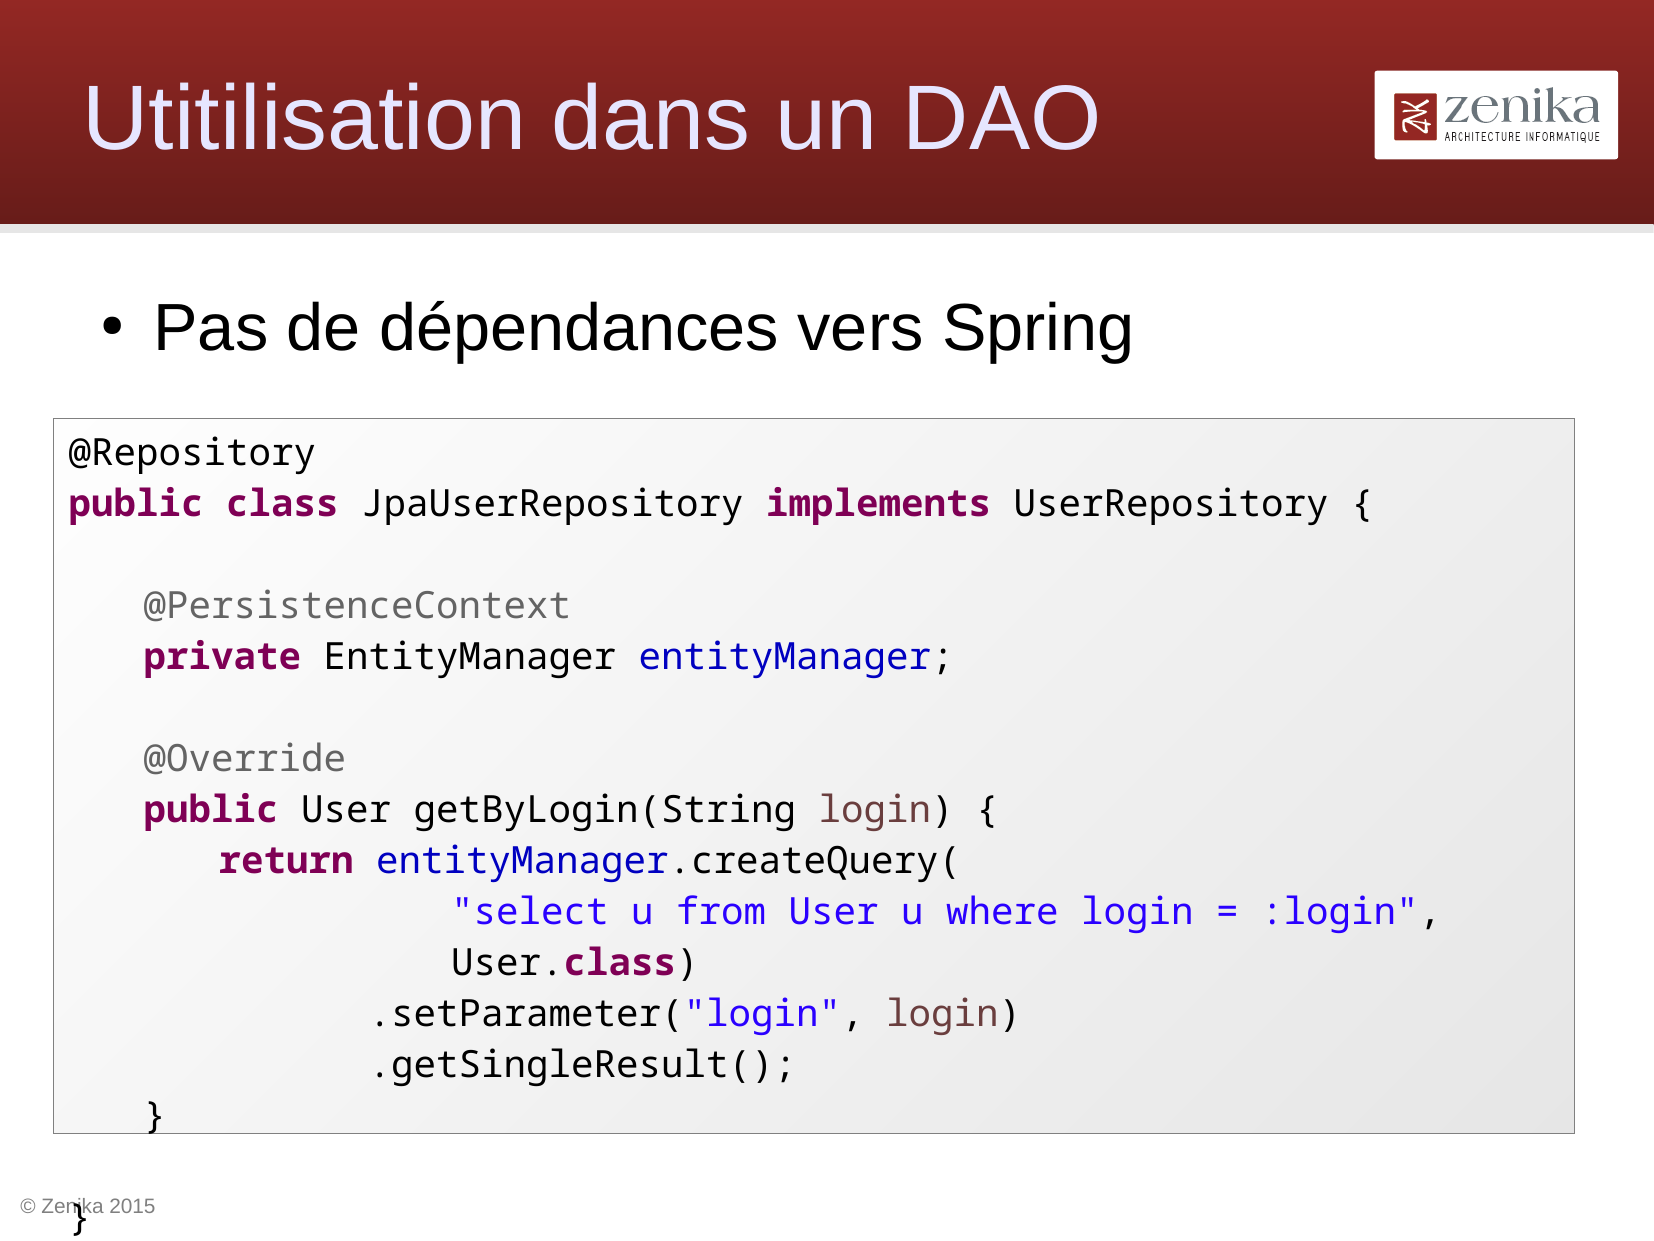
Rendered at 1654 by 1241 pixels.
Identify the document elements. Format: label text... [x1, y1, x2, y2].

title Utitilisation dans un DAO [82, 13, 1571, 222]
list Pas de dépendances vers Spring [82, 290, 1538, 418]
text_box @Repository public class JpaUserRepository implements UserRepository { @PersistenceContext private EntityManager entityManager; @Override public User getByLogin(String login) { return entityManager.createQuery( "select u from User u where login = :login", User.class) .setParameter("login", login) .getSingleResult(); } } [53, 418, 1575, 1134]
picture [1571, 82, 1600, 149]
